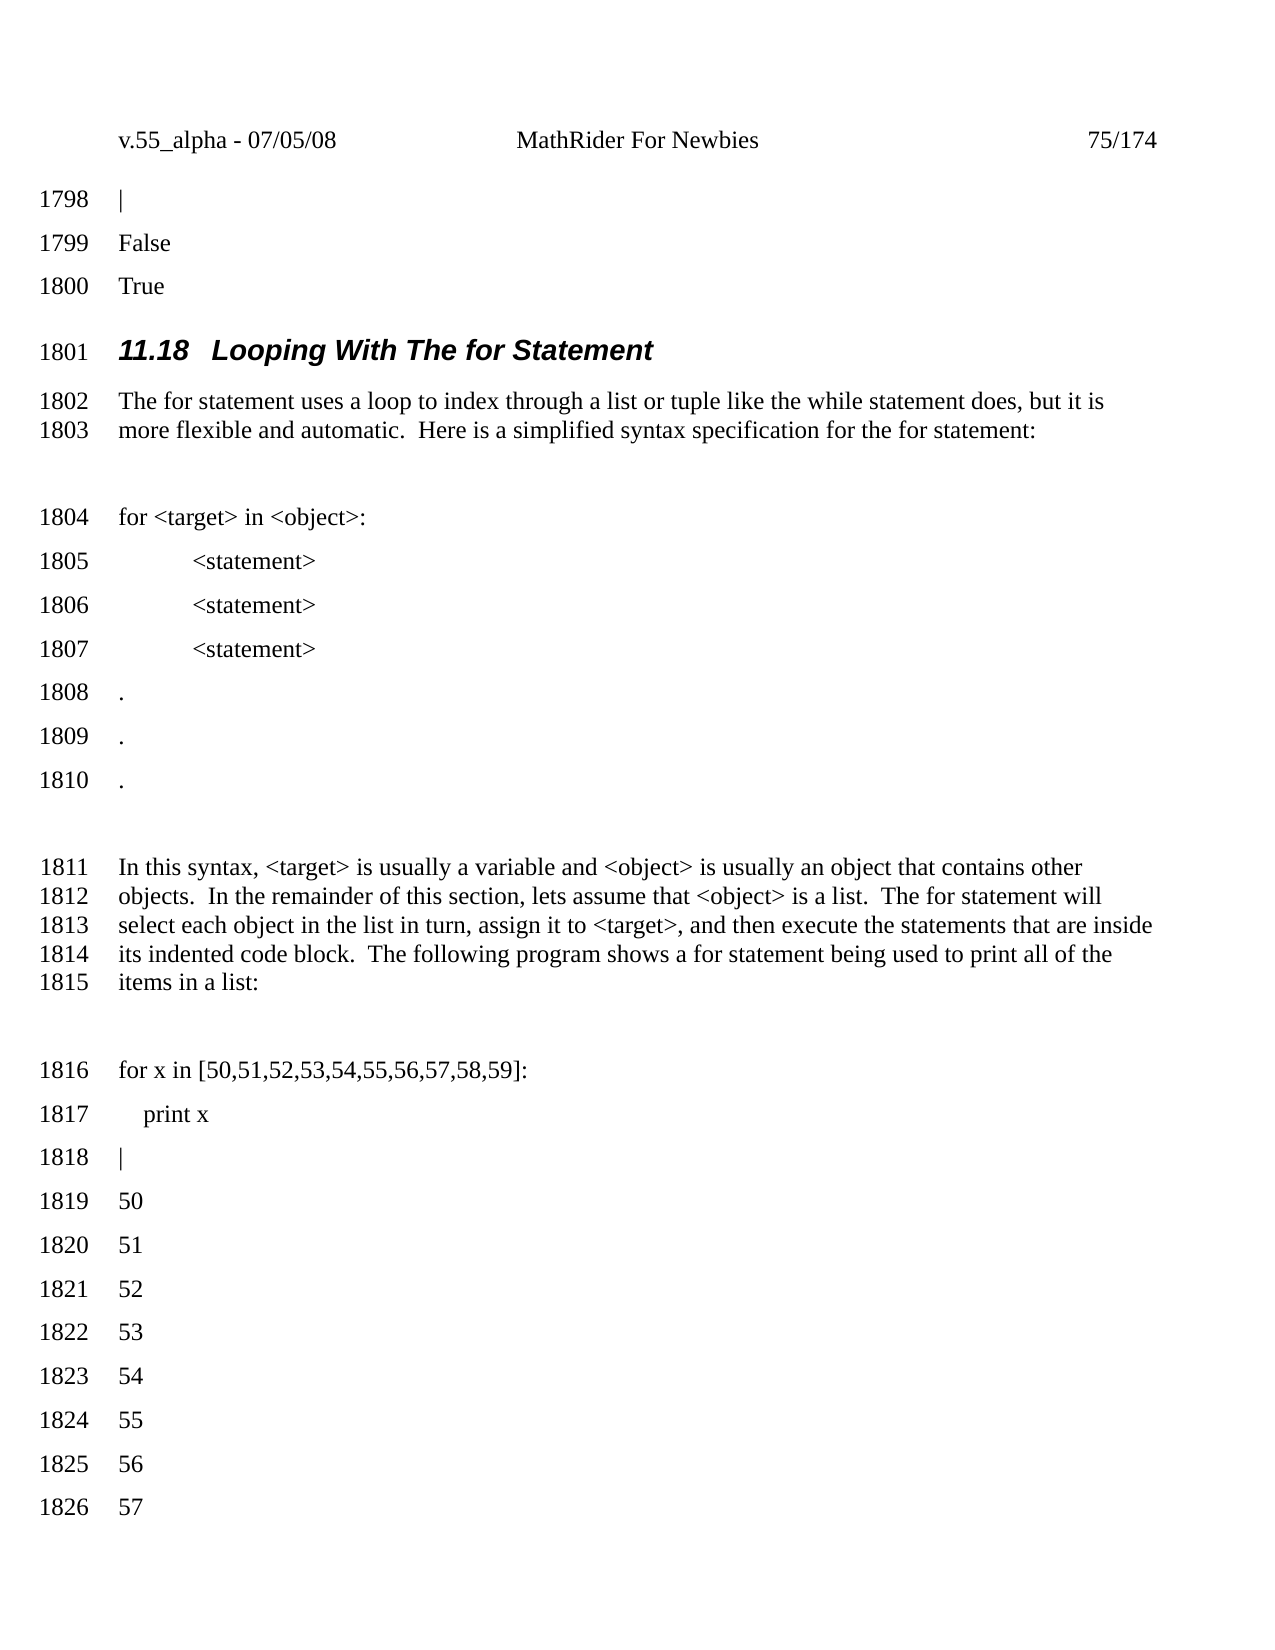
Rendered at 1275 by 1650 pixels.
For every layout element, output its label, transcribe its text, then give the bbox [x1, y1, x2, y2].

text 50 [118, 1186, 1157, 1215]
text for x in [50,51,52,53,54,55,56,57,58,59]: [118, 1055, 1157, 1084]
text . [118, 677, 1157, 706]
text In this syntax, <target> is usually a variable and <object> is usually an object that contains other objects. In the remainder of this section, lets assume that <object> is a list. The for statement will select each object in the list in turn, assign it to <target>, and then execute the statements that are inside its indented code block. The following program shows a for statement being used to print all of the items in a list: [118, 852, 1157, 996]
text for <target> in <object>: [118, 502, 1157, 531]
text 54 [118, 1361, 1157, 1390]
text | [118, 184, 1157, 213]
text 55 [118, 1405, 1157, 1434]
text 56 [118, 1449, 1157, 1477]
text True [118, 271, 1157, 300]
text 57 [118, 1492, 1157, 1521]
text 52 [118, 1274, 1157, 1302]
text 51 [118, 1230, 1157, 1259]
text <statement> [118, 634, 1157, 662]
text . [118, 721, 1157, 750]
text 53 [118, 1317, 1157, 1346]
text The for statement uses a loop to index through a list or tuple like the while statement does, but it is more flexible and automatic. Here is a simplified syntax specification for the for statement: [118, 386, 1157, 444]
text False [118, 228, 1157, 256]
text print x [118, 1099, 1157, 1127]
text <statement> [118, 590, 1157, 619]
text | [118, 1142, 1157, 1171]
text . [118, 765, 1157, 794]
subtitle Looping With The for Statement [118, 333, 1157, 366]
text <statement> [118, 546, 1157, 575]
